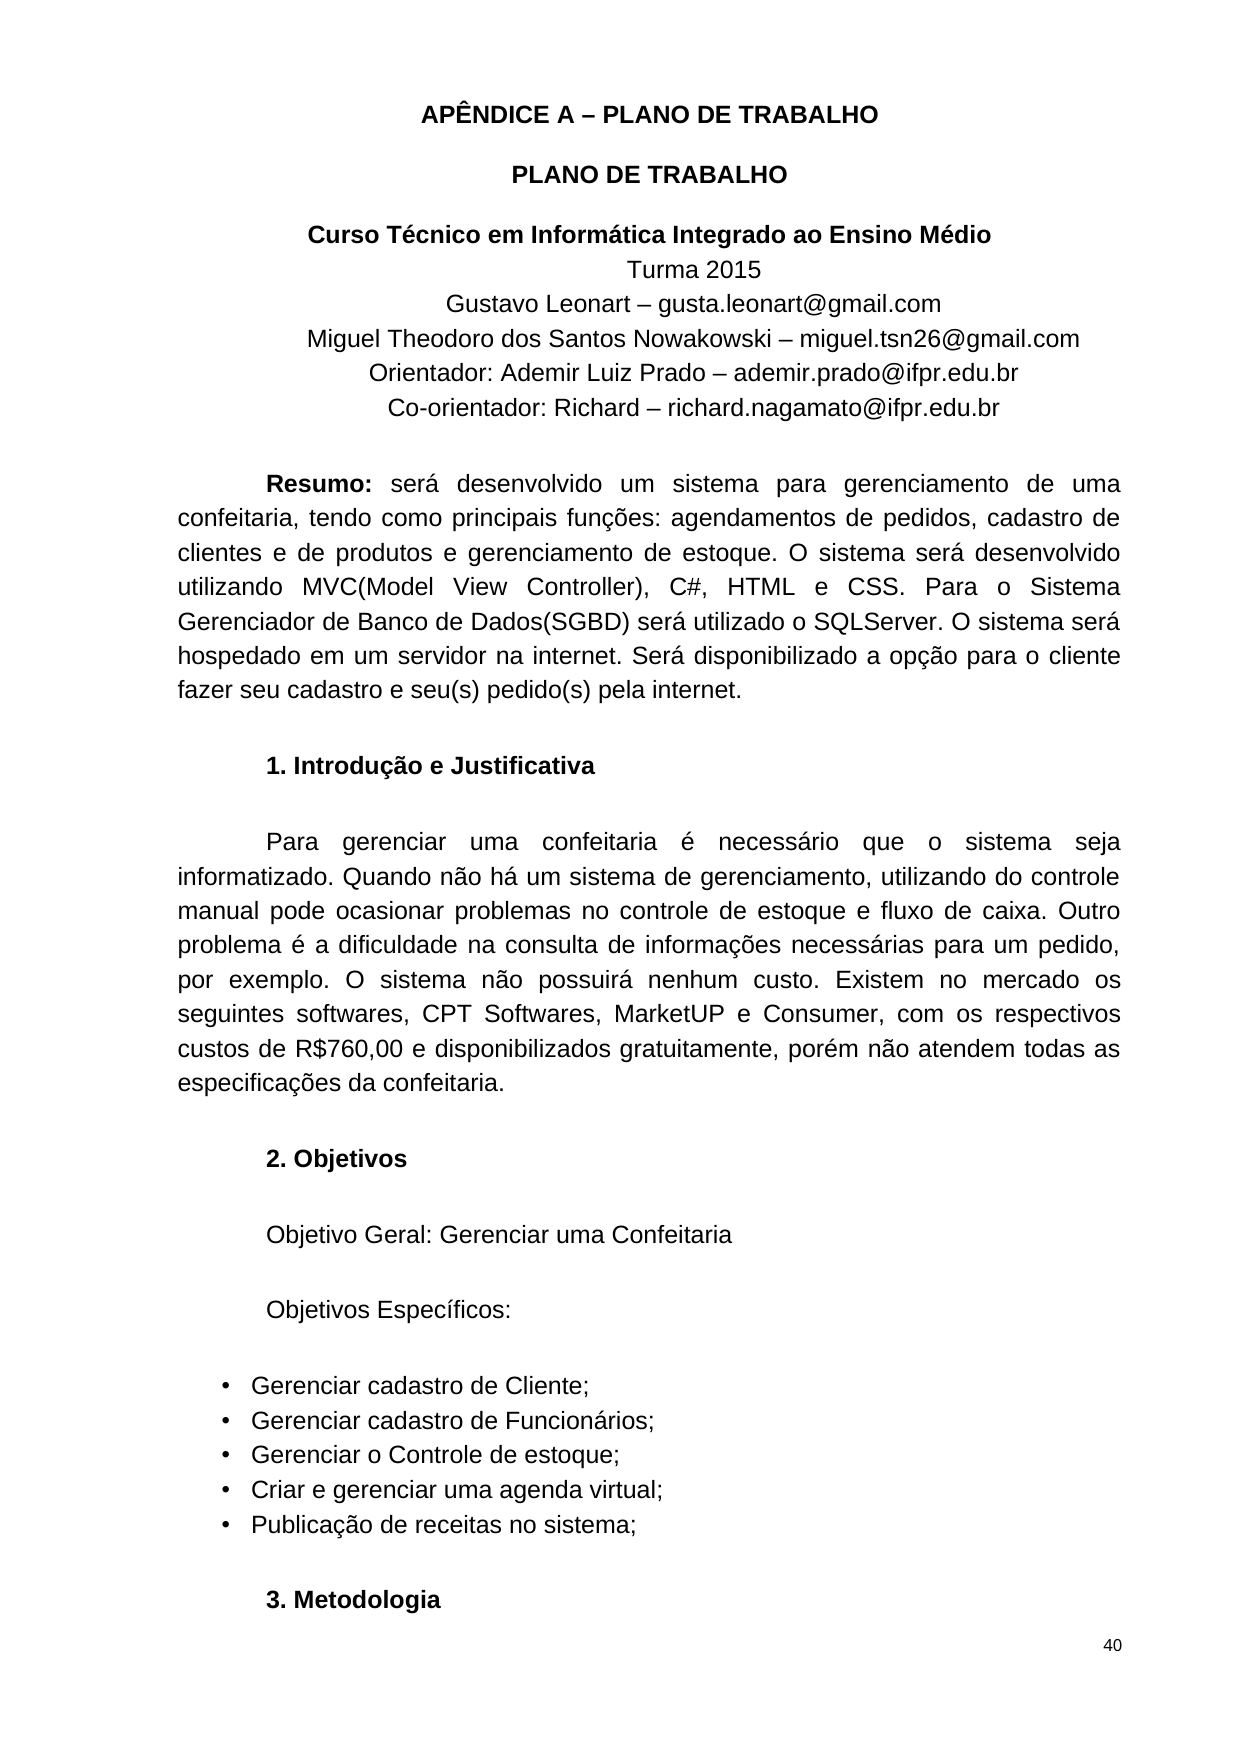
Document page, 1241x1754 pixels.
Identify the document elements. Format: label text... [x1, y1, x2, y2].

text Objetivo Geral: Gerenciar uma Confeitaria [177, 1220, 1122, 1248]
text Objetivos Específicos: [177, 1296, 1122, 1324]
text Curso Técnico em Informática Integrado ao Ensino Médio [177, 220, 1122, 249]
list Gerenciar o Controle de estoque; [221, 1440, 1122, 1469]
text Gustavo Leonart – gusta.leonart@gmail.com [177, 289, 1122, 318]
text Co-orientador: Richard – richard.nagamato@ifpr.edu.br [177, 393, 1122, 422]
list Publicação de receitas no sistema; [221, 1509, 1122, 1538]
text Orientador: Ademir Luiz Prado – ademir.prado@ifpr.edu.br [177, 358, 1122, 387]
text PLANO DE TRABALHO [177, 160, 1122, 189]
text 1. Introdução e Justificativa [177, 751, 1122, 780]
text Para gerenciar uma confeitaria é necessário que o sistema seja informatizado. Quando não há um sistema de gerenciamento, utilizando do controle manual pode ocasionar problemas no controle de estoque e fluxo de caixa. Outro problema é a dificuldade na consulta de informações necessárias para um pedido, por exemplo. O sistema não possuirá nenhum custo. Existem no mercado os seguintes softwares, CPT Softwares, MarketUP e Consumer, com os respectivos custos de R$760,00 e disponibilizados gratuitamente, porém não atendem todas as especificações da confeitaria. [177, 827, 1122, 1097]
list Gerenciar cadastro de Cliente; [221, 1371, 1122, 1400]
list Gerenciar cadastro de Funcionários; [221, 1406, 1122, 1435]
text 3. Metodologia [177, 1585, 1122, 1614]
text Miguel Theodoro dos Santos Nowakowski – miguel.tsn26@gmail.com [177, 324, 1122, 353]
text 2. Objetivos [177, 1144, 1122, 1173]
text Turma 2015 [177, 255, 1122, 284]
text Resumo: será desenvolvido um sistema para gerenciamento de uma confeitaria, tendo como principais funções: agendamentos de pedidos, cadastro de clientes e de produtos e gerenciamento de estoque. O sistema será desenvolvido utilizando MVC(Model View Controller), C#, HTML e CSS. Para o Sistema Gerenciador de Banco de Dados(SGBD) será utilizado o SQLServer. O sistema será hospedado em um servidor na internet. Será disponibilizado a opção para o cliente fazer seu cadastro e seu(s) pedido(s) pela internet. [177, 469, 1122, 704]
text APÊNDICE A – PLANO DE TRABALHO [177, 100, 1122, 129]
list Criar e gerenciar uma agenda virtual; [221, 1475, 1122, 1504]
